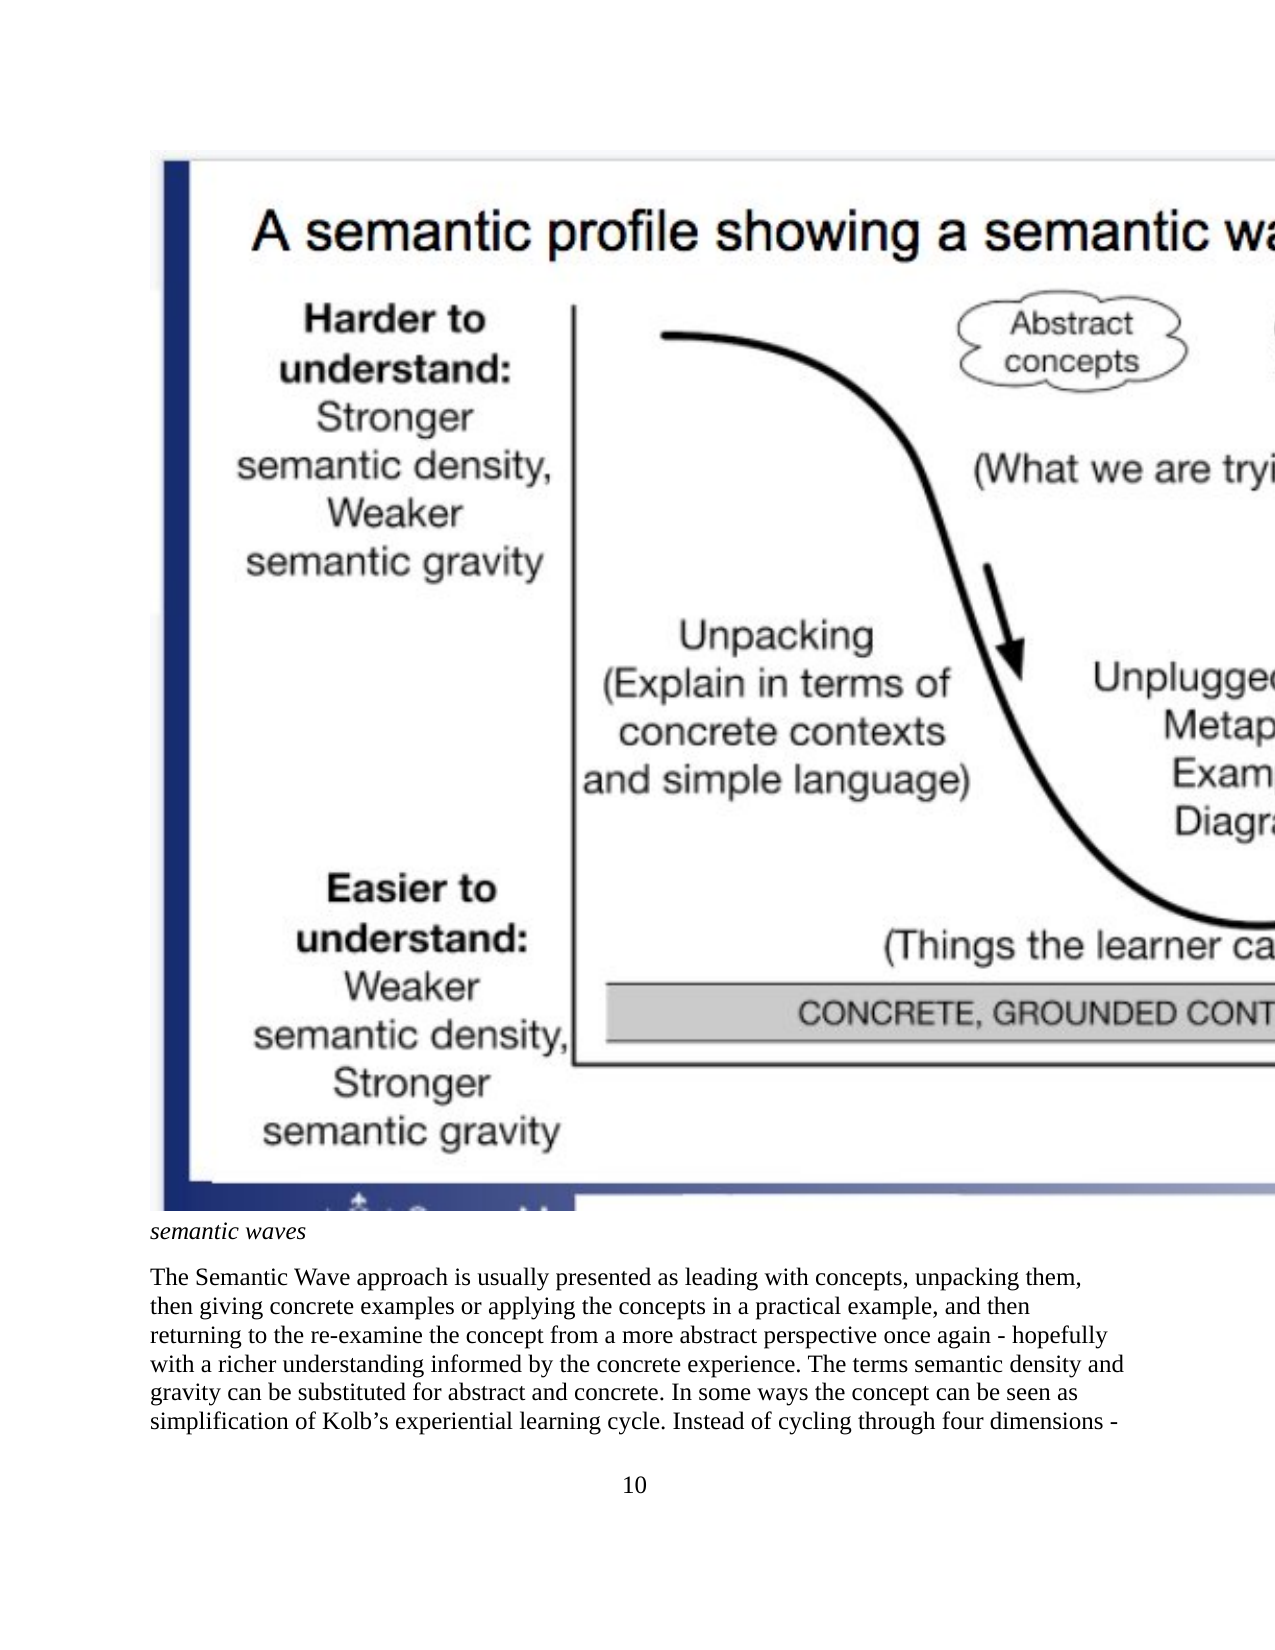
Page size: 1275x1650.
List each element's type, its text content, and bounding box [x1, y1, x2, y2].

picture [150, 150, 1275, 1211]
text The Semantic Wave approach is usually presented as leading with concepts, unpacking them, then giving concrete examples or applying the concepts in a practical example, and then returning to the re-examine the concept from a more abstract perspective once again - hopefully with a richer understanding informed by the concrete experience. The terms semantic density and gravity can be substituted for abstract and concrete. In some ways the concept can be seen as simplification of Kolb’s experiential learning cycle. Instead of cycling through four dimensions [150, 1262, 1125, 1435]
text semantic waves [150, 1211, 1125, 1244]
